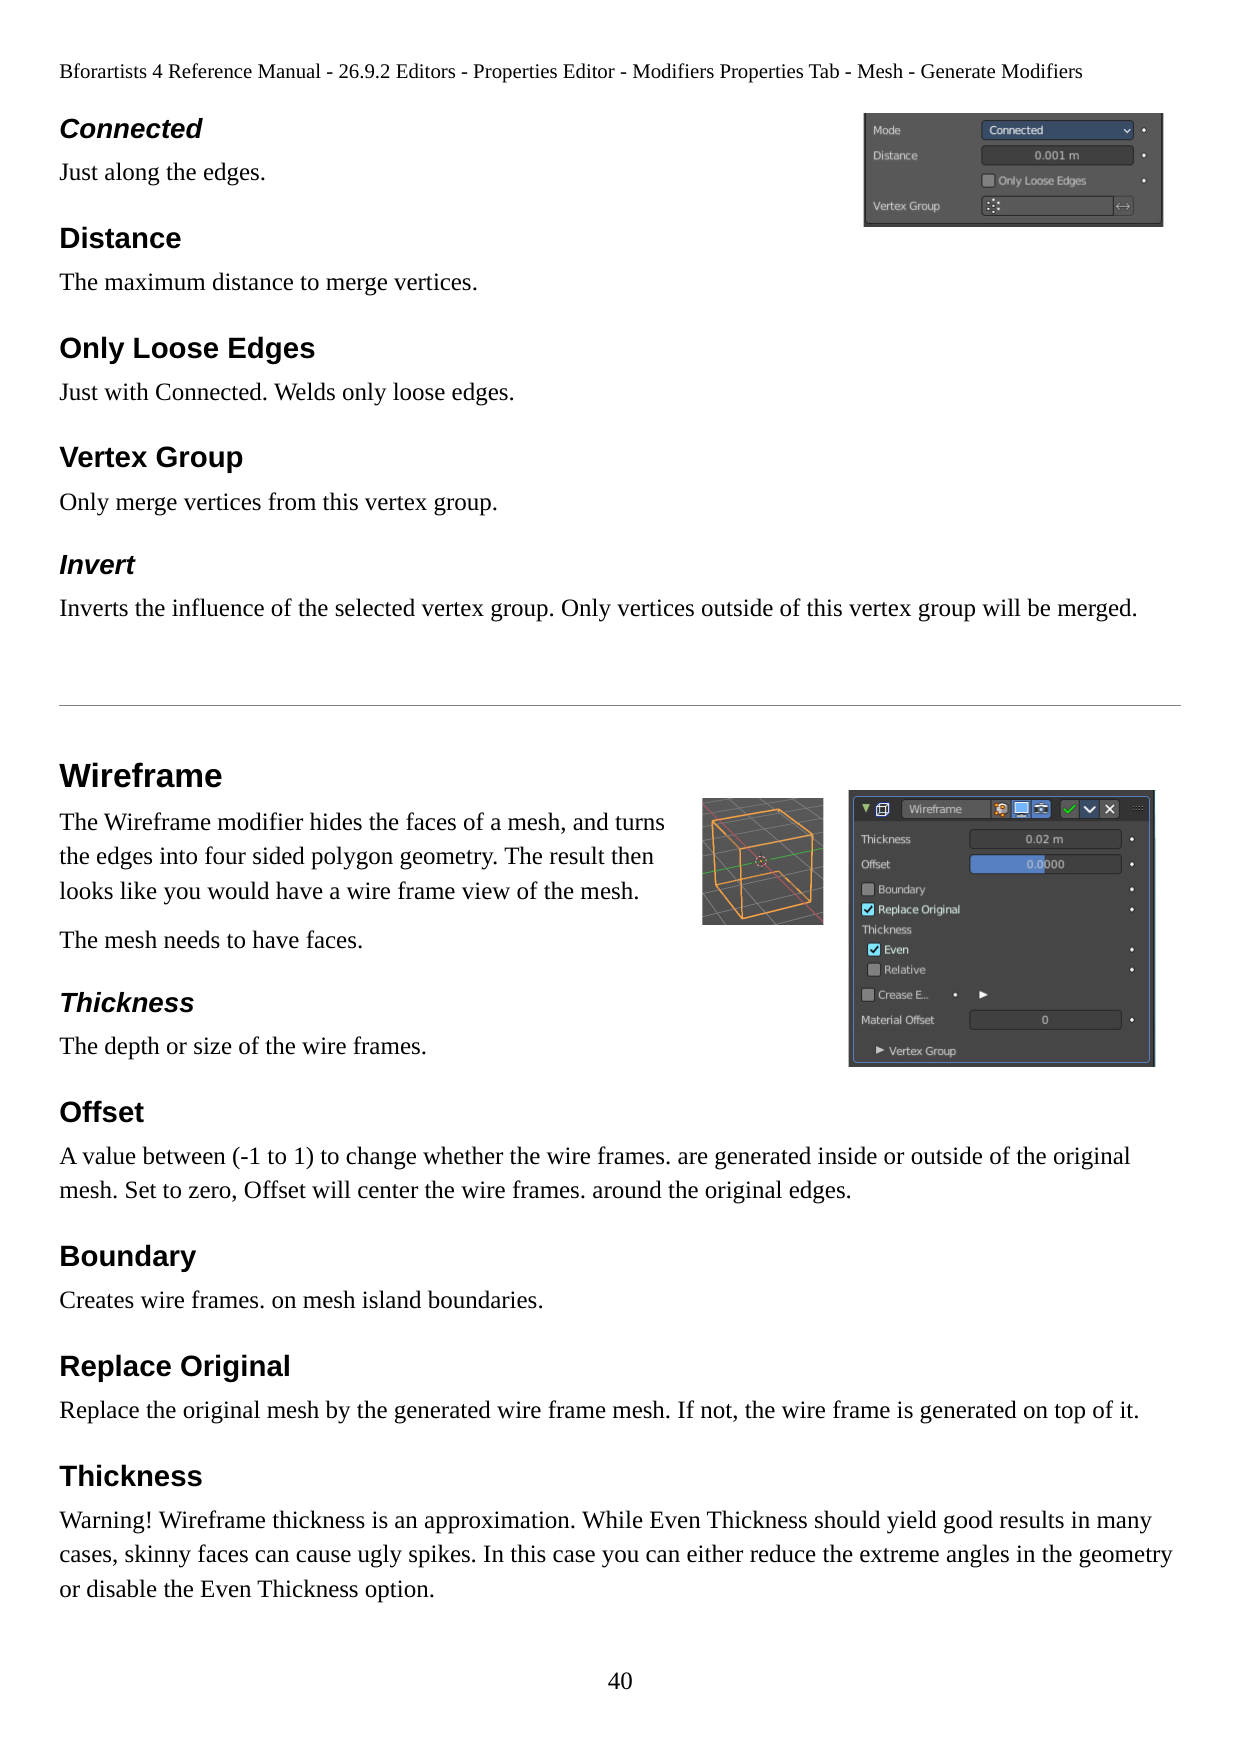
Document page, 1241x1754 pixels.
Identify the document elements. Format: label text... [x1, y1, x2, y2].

text [1156, 925, 1181, 954]
subtitle Only Loose Edges [59, 331, 1181, 364]
subtitle Replace Original [59, 1349, 1181, 1382]
subtitle Distance [59, 221, 1181, 254]
text Creates wire frames. on mesh island boundaries. [59, 1285, 1181, 1314]
text Only merge vertices from this vertex group. [59, 487, 1181, 515]
picture [848, 790, 1156, 1067]
text [1164, 157, 1181, 186]
text The depth or size of the wire frames. [59, 1031, 848, 1059]
subtitle [1164, 113, 1181, 144]
subtitle Boundary [59, 1239, 1181, 1273]
text The maximum distance to merge vertices. [59, 267, 1181, 296]
subtitle Connected [59, 113, 863, 144]
text Inverts the influence of the selected vertex group. Only vertices outside of this vertex group will be merged. [59, 593, 1181, 621]
text Just along the edges. [59, 157, 863, 186]
subtitle Invert [59, 548, 1181, 580]
text The Wireframe modifier hides the faces of a mesh, and turns the edges into four sided polygon geometry. The result then looks like you would have a wire frame view of the mesh. [59, 807, 702, 904]
text Warning! Wireframe thickness is an approximation. While Even Thickness should yield good results in many cases, skinny faces can cause ugly spikes. In this case you can either reduce the extreme angles in the geometry or disable the Even Thickness option. [59, 1505, 1181, 1603]
text Just with Connected. Welds only loose edges. [59, 377, 1181, 406]
picture [863, 113, 1164, 227]
subtitle Offset [59, 1094, 1181, 1128]
text The mesh needs to have faces. [59, 925, 848, 954]
subtitle Thickness [59, 1459, 1181, 1492]
subtitle Wireframe [59, 756, 1181, 794]
text A value between (-1 to 1) to change whether the wire frames. are generated inside or outside of the original mesh. Set to zero, Offset will center the wire frames. around the original edges. [59, 1141, 1181, 1204]
subtitle Thickness [59, 986, 848, 1018]
subtitle Vertex Group [59, 440, 1181, 474]
text Replace the original mesh by the generated wire frame mesh. If not, the wire frame is generated on top of it. [59, 1395, 1181, 1424]
picture [702, 798, 824, 925]
subtitle [1156, 986, 1181, 1018]
